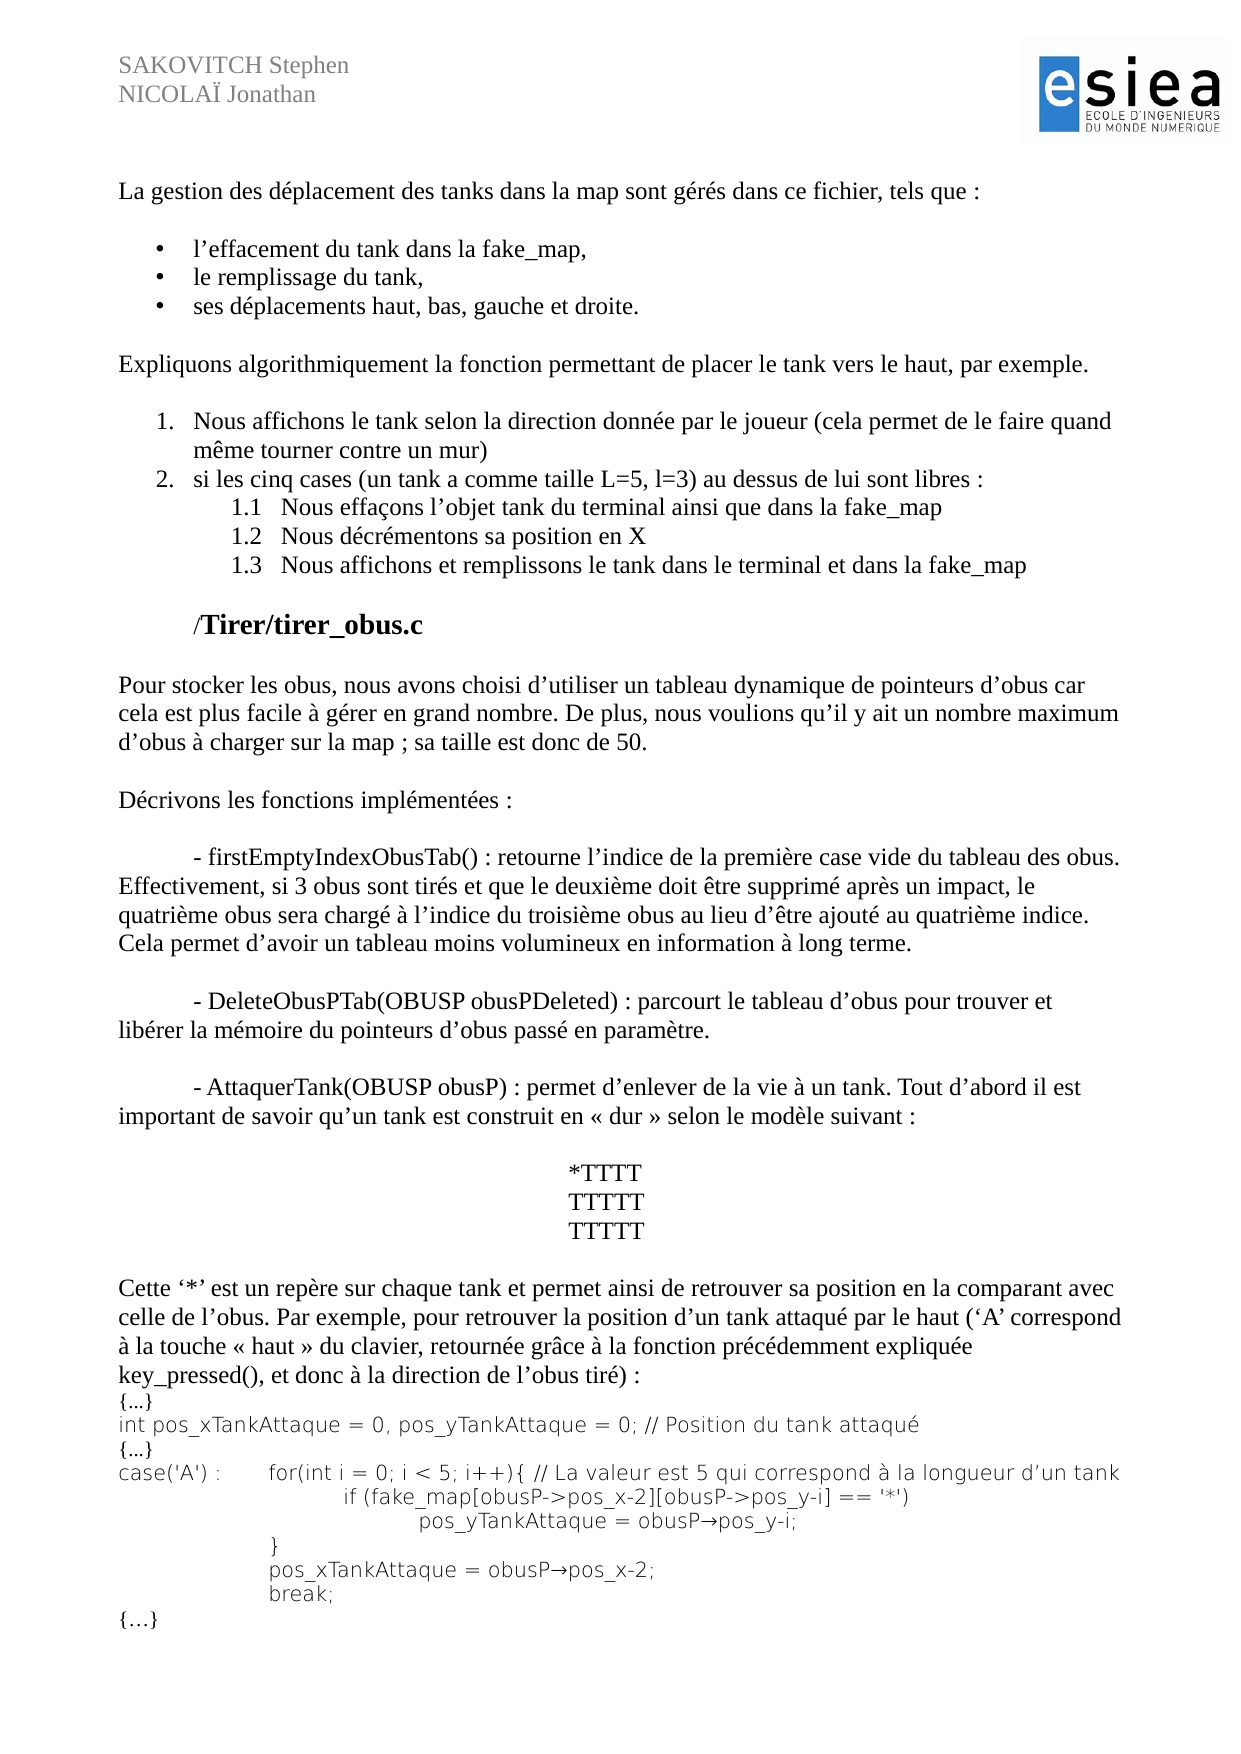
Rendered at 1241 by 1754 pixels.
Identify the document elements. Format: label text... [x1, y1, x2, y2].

text break; [118, 1582, 1122, 1607]
text case('A') : for(int i = 0; i < 5; i++){ // La valeur est 5 qui correspond à la longueur d’un tank [118, 1461, 1122, 1485]
text TTTTT [118, 1216, 1122, 1245]
list l’effacement du tank dans la fake_map, [156, 234, 1122, 262]
list 1.1 Nous effaçons l’objet tank du terminal ainsi que dans la fake_map [193, 492, 1122, 521]
list Nous affichons le tank selon la direction donnée par le joueur (cela permet de le faire quand même tourner contre un mur) [156, 406, 1122, 464]
text /Tirer/tirer_obus.c [118, 607, 1122, 641]
text - AttaquerTank(OBUSP obusP) : permet d’enlever de la vie à un tank. Tout d’abord il est important de savoir qu’un tank est construit en « dur » selon le modèle suivant : [118, 1072, 1122, 1130]
list ses déplacements haut, bas, gauche et droite. [156, 291, 1122, 320]
text int pos_xTankAttaque = 0, pos_yTankAttaque = 0; // Position du tank attaqué [118, 1413, 1122, 1437]
picture [1020, 37, 1231, 145]
list 1.3 Nous affichons et remplissons le tank dans le terminal et dans la fake_map [193, 550, 1122, 579]
list si les cinq cases (un tank a comme taille L=5, l=3) au dessus de lui sont libres : [156, 464, 1122, 492]
text {...} [118, 1437, 1122, 1461]
text } [118, 1534, 1122, 1558]
list 1.2 Nous décrémentons sa position en X [193, 521, 1122, 550]
text {…} [118, 1607, 1122, 1631]
text pos_xTankAttaque = obusP→pos_x-2; [118, 1558, 1122, 1582]
text Cette ‘*’ est un repère sur chaque tank et permet ainsi de retrouver sa position en la comparant avec celle de l’obus. Par exemple, pour retrouver la position d’un tank attaqué par le haut (‘A’ correspond à la touche « haut » du clavier, retournée grâce à la fonction précédemment expliquée key_pressed(), et donc à la direction de l’obus tiré) : [118, 1273, 1122, 1388]
text *TTTT [118, 1158, 1122, 1187]
text La gestion des déplacement des tanks dans la map sont gérés dans ce fichier, tels que : [118, 176, 1122, 205]
text Décrivons les fonctions implémentées : [118, 785, 1122, 813]
text Expliquons algorithmiquement la fonction permettant de placer le tank vers le haut, par exemple. [118, 349, 1122, 377]
text Pour stocker les obus, nous avons choisi d’utiliser un tableau dynamique de pointeurs d’obus car cela est plus facile à gérer en grand nombre. De plus, nous voulions qu’il y ait un nombre maximum d’obus à charger sur la map ; sa taille est donc de 50. [118, 670, 1122, 756]
text TTTTT [118, 1187, 1122, 1216]
text {...} [118, 1388, 1122, 1413]
list le remplissage du tank, [156, 262, 1122, 291]
text if (fake_map[obusP->pos_x-2][obusP->pos_y-i] == '*') pos_yTankAttaque = obusP→pos_y-i; [118, 1485, 1122, 1534]
text - DeleteObusPTab(OBUSP obusPDeleted) : parcourt le tableau d’obus pour trouver et libérer la mémoire du pointeurs d’obus passé en paramètre. [118, 986, 1122, 1043]
text - firstEmptyIndexObusTab() : retourne l’indice de la première case vide du tableau des obus. Effectivement, si 3 obus sont tirés et que le deuxième doit être supprimé après un impact, le quatrième obus sera chargé à l’indice du troisième obus au lieu d’être ajouté au quatrième indice. Cela permet d’avoir un tableau moins volumineux en information à long terme. [118, 842, 1122, 957]
